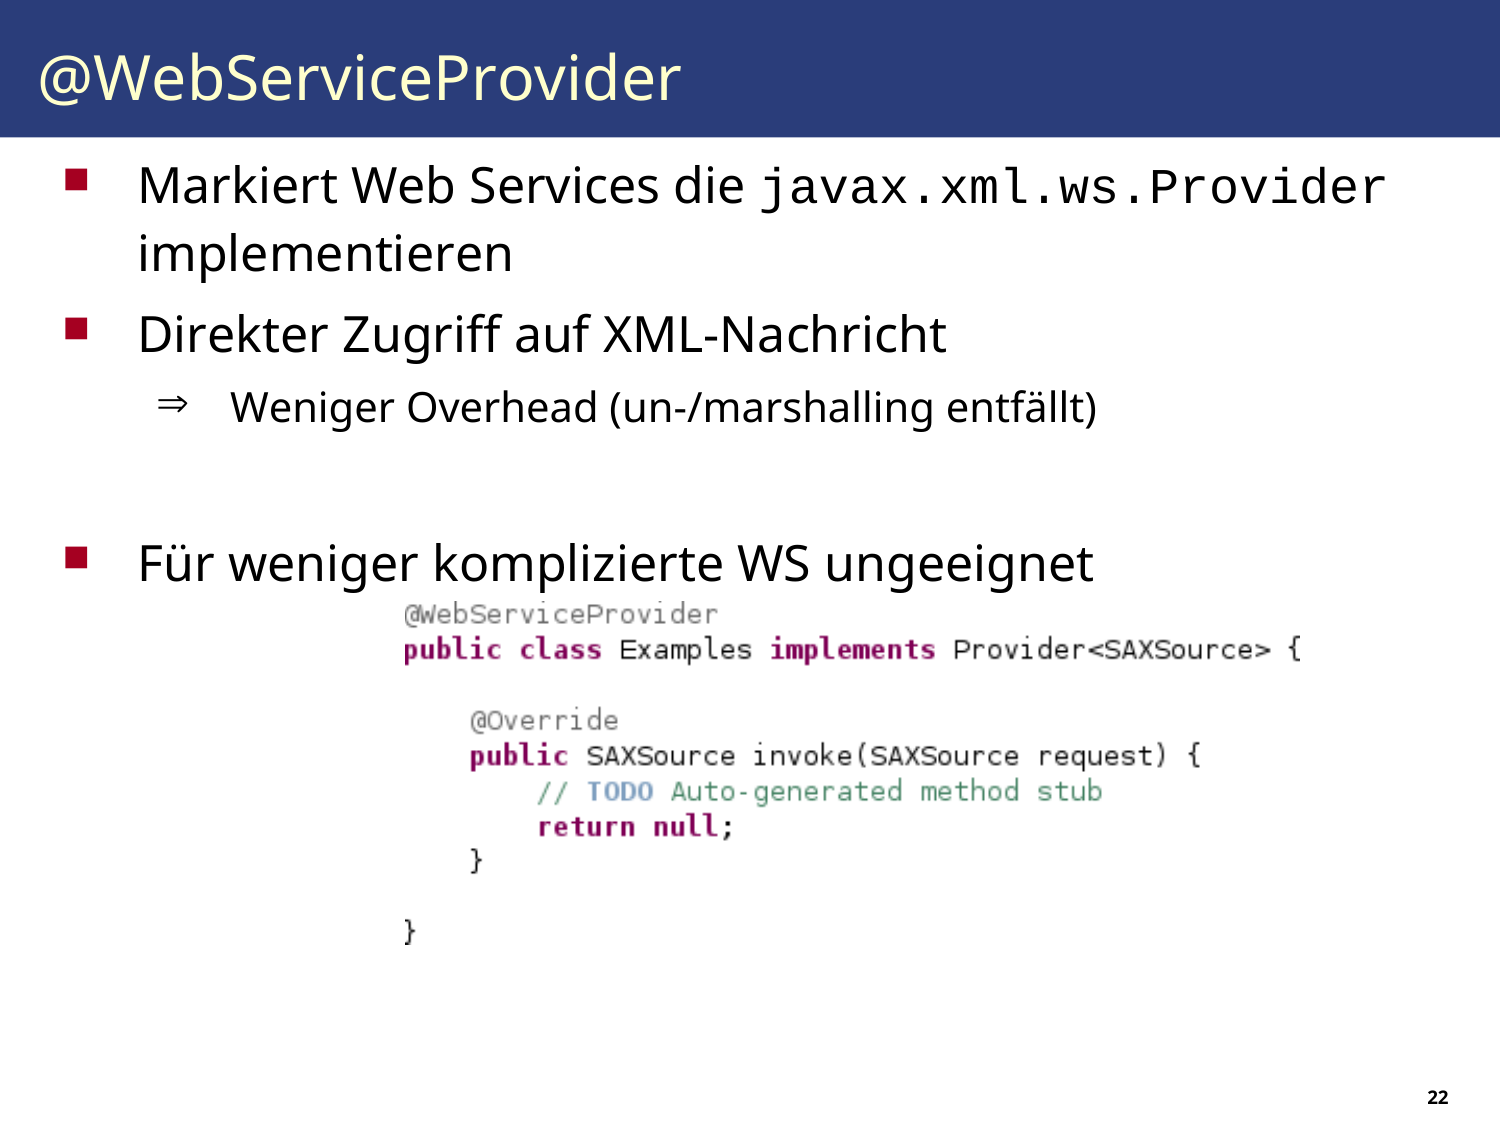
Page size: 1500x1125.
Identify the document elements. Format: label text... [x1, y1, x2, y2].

list Markiert Web Services die javax.xml.ws.Provider implementieren Direkter Zugriff auf XML-Nachricht Weniger Overhead (un-/marshalling entfällt) Für weniger komplizierte WS ungeeignet [62, 151, 1449, 1087]
picture [405, 601, 1300, 945]
text_box 22 [1412, 1077, 1500, 1117]
text_box @WebServiceProvider [37, 0, 1476, 151]
